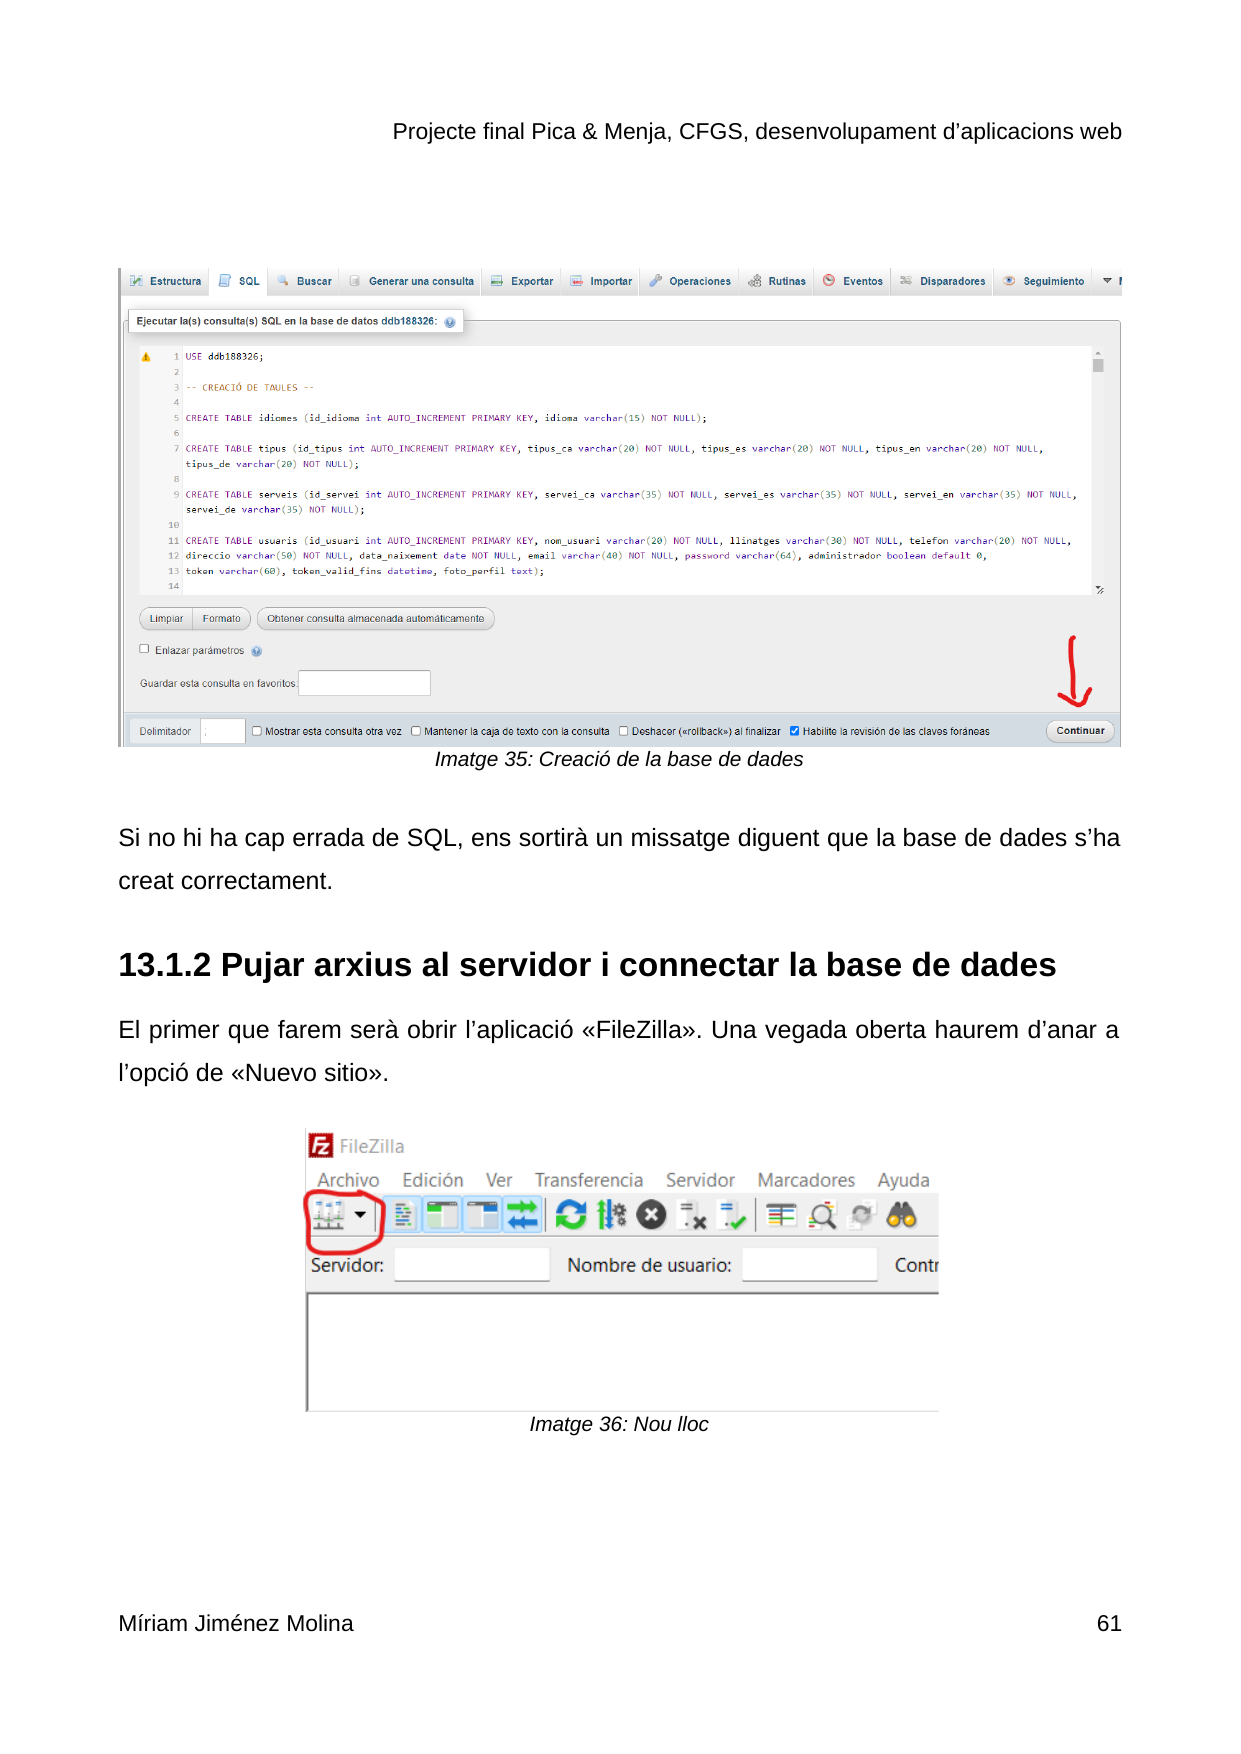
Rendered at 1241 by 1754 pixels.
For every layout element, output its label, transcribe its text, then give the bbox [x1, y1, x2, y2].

picture [301, 1128, 939, 1412]
text Imatge 35: Creació de la base de dades [87, 747, 1153, 771]
text Si no hi ha cap errada de SQL, ens sortirà un missatge diguent que la base de dades s’ha creat correctament. [118, 823, 1122, 894]
text El primer que farem serà obrir l’aplicació «FileZilla». Una vegada oberta haurem d’anar a l’opció de «Nuevo sitio». [118, 1015, 1122, 1087]
picture [118, 268, 1123, 747]
subtitle 13.1.2 Pujar arxius al servidor i connectar la base de dades [118, 944, 1122, 983]
text Imatge 36: Nou lloc [301, 1412, 939, 1436]
